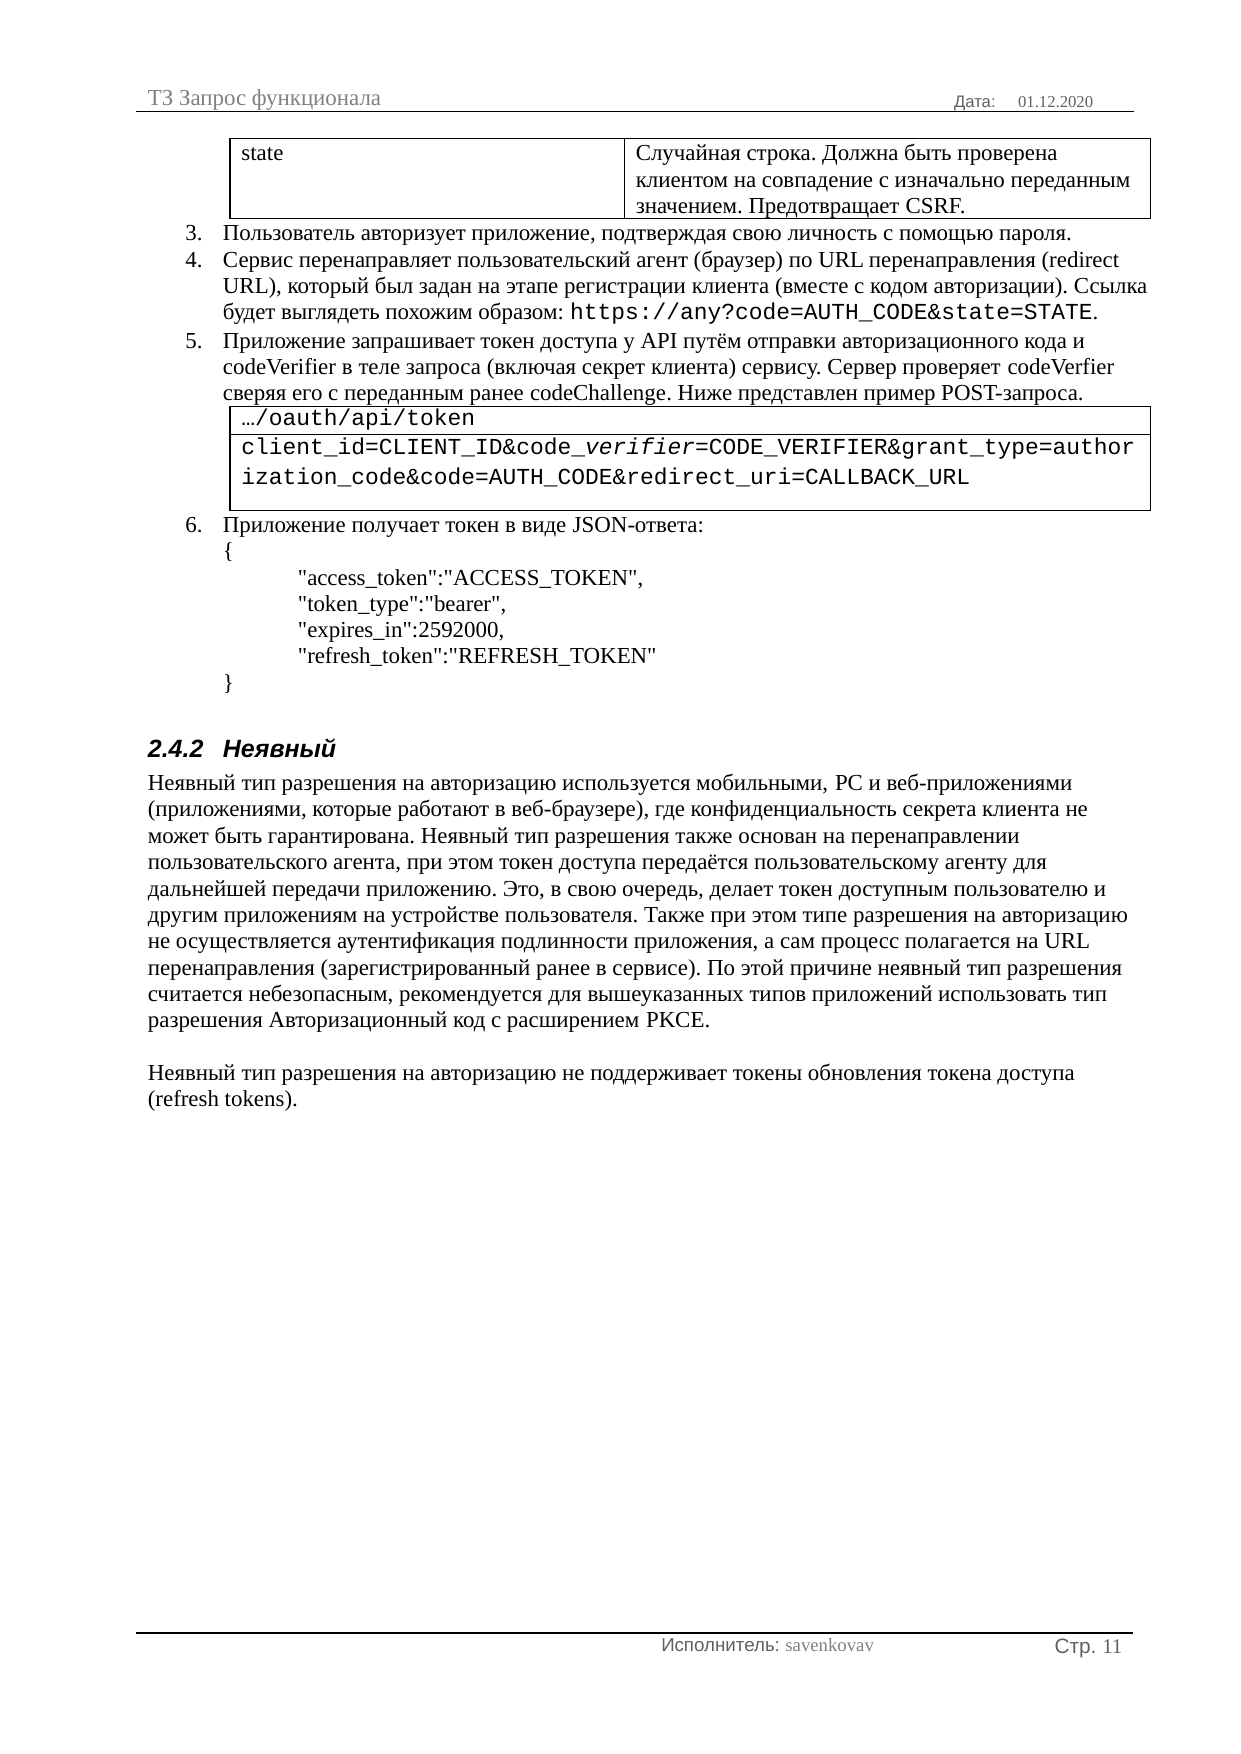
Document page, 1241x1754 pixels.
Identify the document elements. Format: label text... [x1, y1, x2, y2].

text { [223, 537, 1152, 563]
list Приложение получает токен в виде JSON-ответа: [185, 511, 1152, 537]
text Неявный тип разрешения на авторизацию не поддерживает токены обновления токена доступа (refresh tokens). [148, 1059, 1152, 1112]
table_cell state [231, 139, 624, 218]
text Неявный тип разрешения на авторизацию используется мобильными, PC и веб-приложениями (приложениями, которые работают в веб-браузере), где конфиденциальность секрета клиента не может быть гарантирована. Неявный тип разрешения также основан на перенаправлении пользовательского агента, при этом токен доступа передаётся пользовательскому агенту для дальнейшей передачи приложению. Это, в свою очередь, делает токен доступным пользователю и другим приложениям на устройстве пользователя. Также при этом типе разрешения на авторизацию не осуществляется аутентификация подлинности приложения, а сам процесс полагается на URL перенаправления (зарегистрированный ранее в сервисе). По этой причине неявный тип разрешения считается небезопасным, рекомендуется для вышеуказанных типов приложений использовать тип разрешения Авторизационный код с расширением PKCE. [148, 769, 1152, 1033]
text } [223, 669, 1152, 695]
table_cell Случайная строка. Должна быть проверена клиентом на совпадение с изначально переданным значением. Предотвращает CSRF. [625, 139, 1150, 218]
text "refresh_token":"REFRESH_TOKEN" [223, 643, 1152, 669]
table_header …/oauth/api/token [231, 407, 1150, 434]
text "token_type":"bearer", [223, 590, 1152, 616]
list Пользователь авторизует приложение, подтверждая свою личность с помощью пароля. [185, 219, 1152, 246]
subtitle Неявный [148, 734, 1152, 763]
list Приложение запрашивает токен доступа у API путём отправки авторизационного кода и codeVerifier в теле запроса (включая секрет клиента) сервису. Сервер проверяет codeVerfier сверяя его с переданным ранее codeChallenge. Ниже представлен пример POST-запроса. [185, 327, 1152, 406]
text "expires_in":2592000, [223, 616, 1152, 643]
text "access_token":"ACCESS_TOKEN", [223, 563, 1152, 590]
list Сервис перенаправляет пользовательский агент (браузер) по URL перенаправления (redirect URL), который был задан на этапе регистрации клиента (вместе с кодом авторизации). Ссылка будет выглядеть похожим образом: https://any?code=AUTH_CODE&state=STATE. [185, 246, 1152, 327]
table_cell client_id=CLIENT_ID&code_verifier=CODE_VERIFIER&grant_type=authorization_code&code=AUTH_CODE&redirect_uri=CALLBACK_URL [231, 435, 1150, 510]
